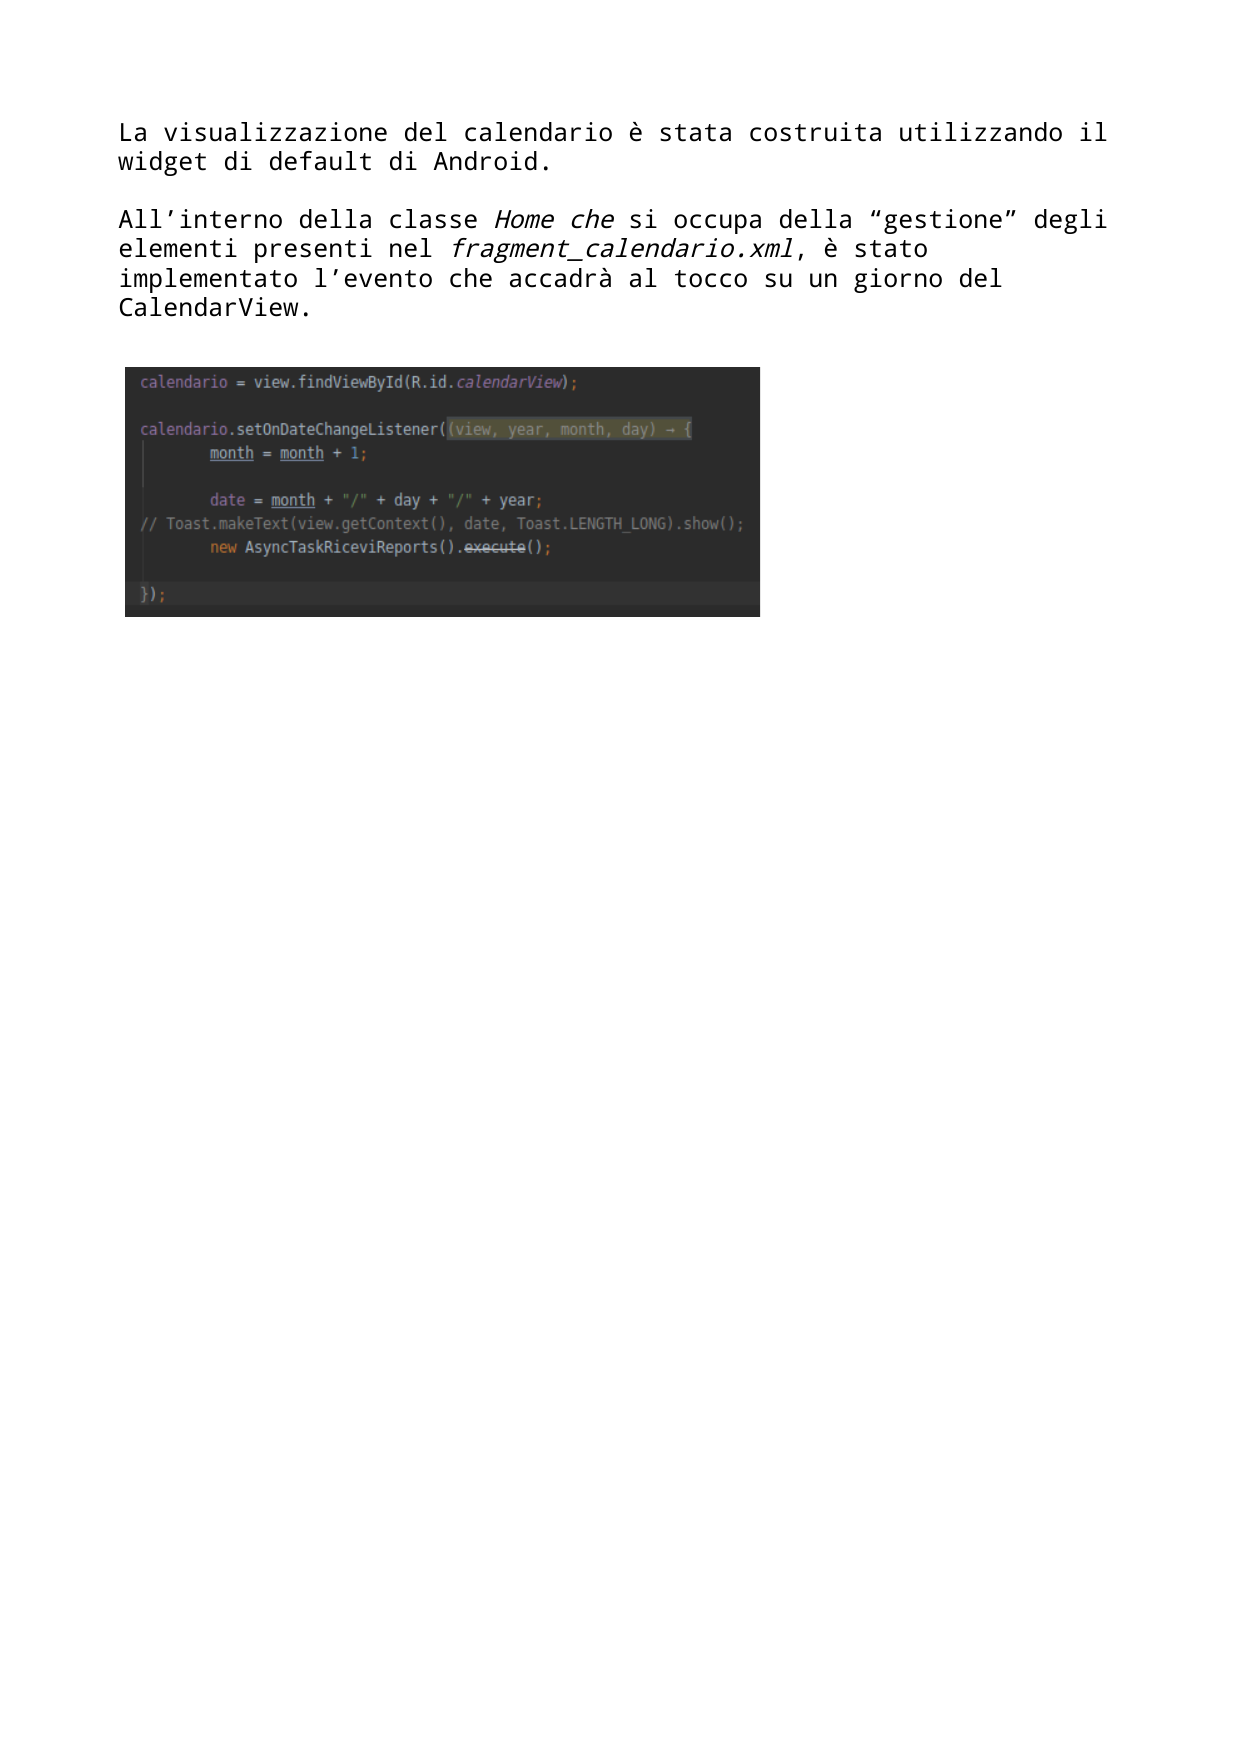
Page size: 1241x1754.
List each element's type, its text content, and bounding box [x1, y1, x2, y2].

text La visualizzazione del calendario è stata costruita utilizzando il widget di default di Android. [118, 118, 1122, 177]
text All’interno della classe Home che si occupa della “gestione” degli elementi presenti nel fragment_calendario.xml, è stato implementato l’evento che accadrà al tocco su un giorno del CalendarView. [118, 205, 1122, 322]
picture [125, 367, 761, 617]
